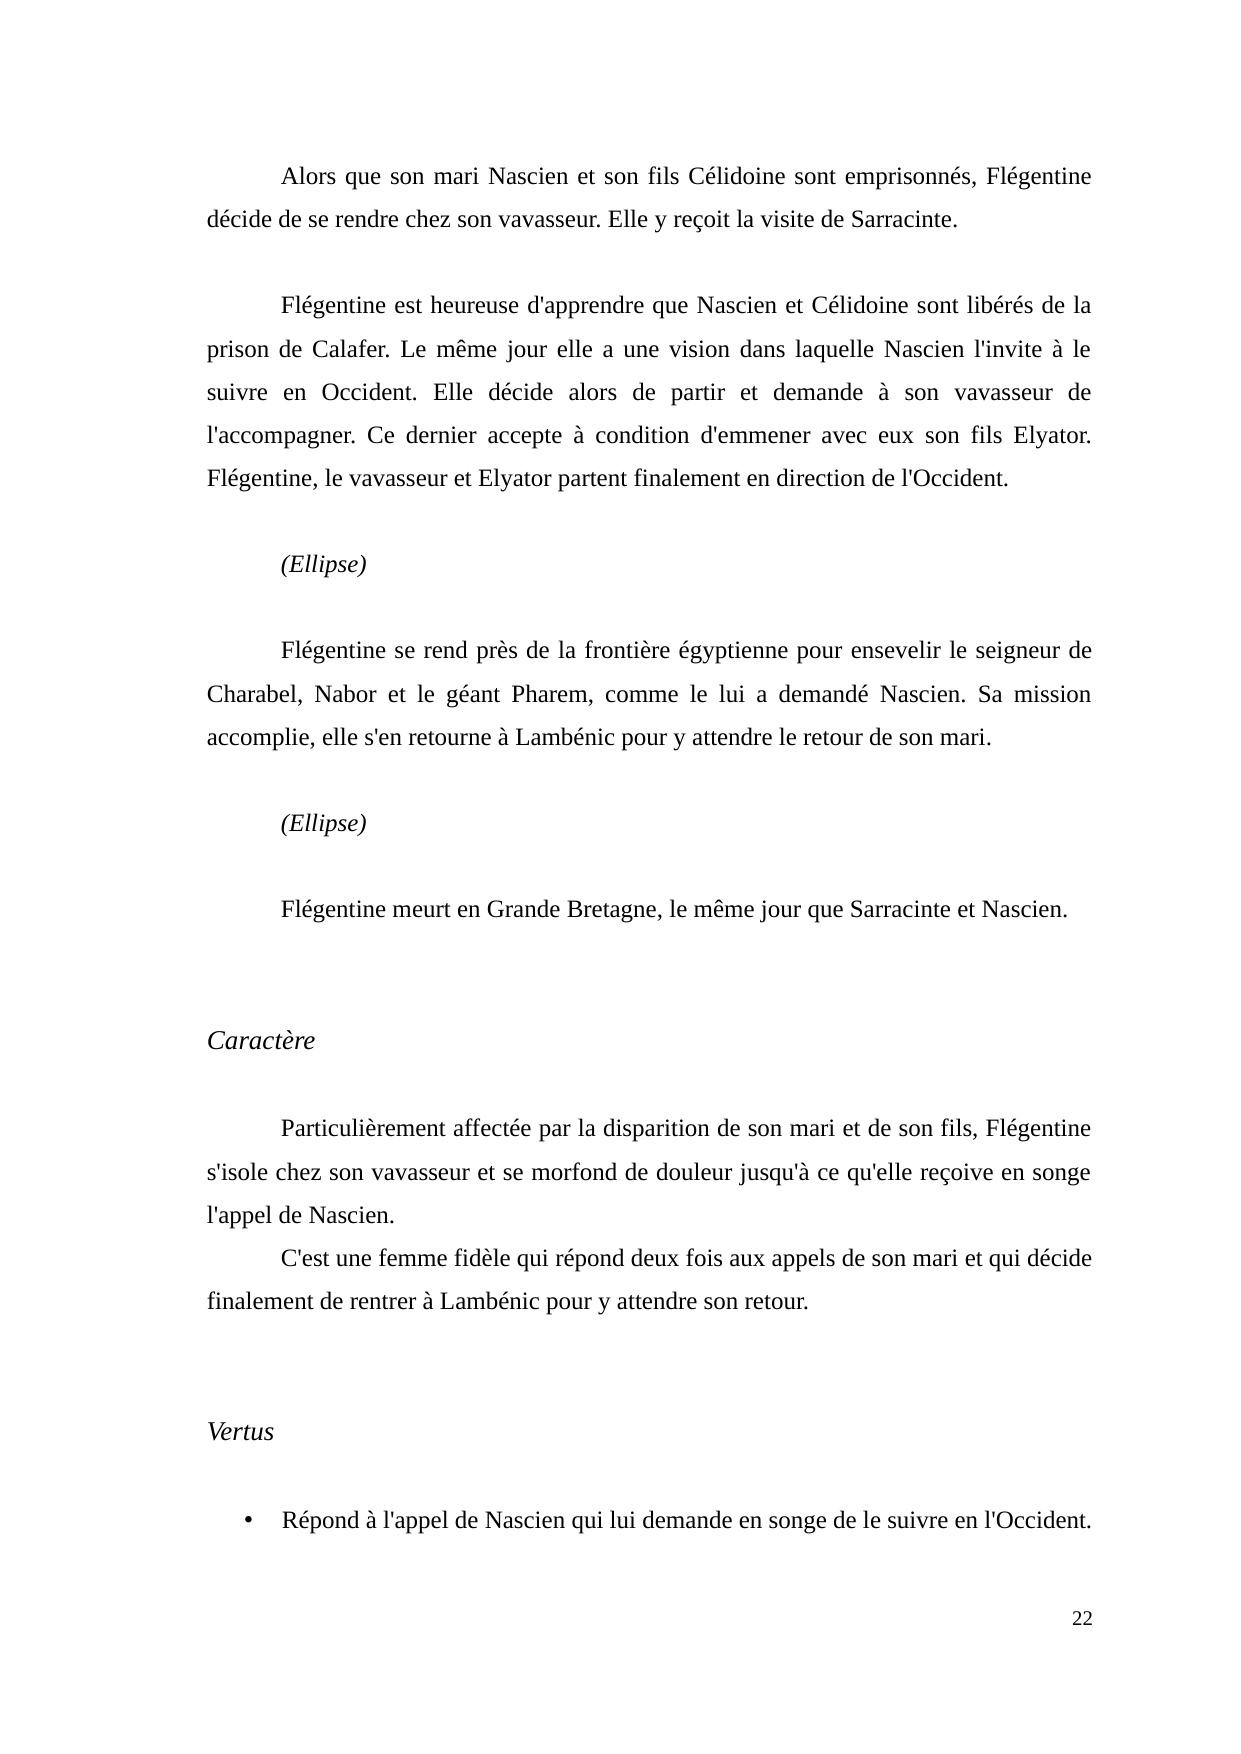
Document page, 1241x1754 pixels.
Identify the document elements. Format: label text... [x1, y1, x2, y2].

list Répond à l'appel de Nascien qui lui demande en songe de le suivre en l'Occident. [244, 1505, 1093, 1534]
text Flégentine est heureuse d'apprendre que Nascien et Célidoine sont libérés de la prison de Calafer. Le même jour elle a une vision dans laquelle Nascien l'invite à le suivre en Occident. Elle décide alors de partir et demande à son vavasseur de l'accompagner. Ce dernier accepte à condition d'emmener avec eux son fils Elyator. Flégentine, le vavasseur et Elyator partent finalement en direction de l'Occident. [207, 291, 1093, 492]
text (Ellipse) [207, 808, 1093, 837]
text Alors que son mari Nascien et son fils Célidoine sont emprisonnés, Flégentine décide de se rendre chez son vavasseur. Elle y reçoit la visite de Sarracinte. [207, 161, 1093, 233]
text Vertus [207, 1415, 1093, 1447]
text (Ellipse) [207, 549, 1093, 578]
text C'est une femme fidèle qui répond deux fois aux appels de son mari et qui décide finalement de rentrer à Lambénic pour y attendre son retour. [207, 1243, 1093, 1315]
text Flégentine se rend près de la frontière égyptienne pour ensevelir le seigneur de Charabel, Nabor et le géant Pharem, comme le lui a demandé Nascien. Sa mission accomplie, elle s'en retourne à Lambénic pour y attendre le retour de son mari. [207, 636, 1093, 751]
text Flégentine meurt en Grande Bretagne, le même jour que Sarracinte et Nascien. [207, 894, 1093, 923]
text Caractère [207, 1024, 1093, 1055]
text Particulièrement affectée par la disparition de son mari et de son fils, Flégentine s'isole chez son vavasseur et se morfond de douleur jusqu'à ce qu'elle reçoive en songe l'appel de Nascien. [207, 1113, 1093, 1228]
